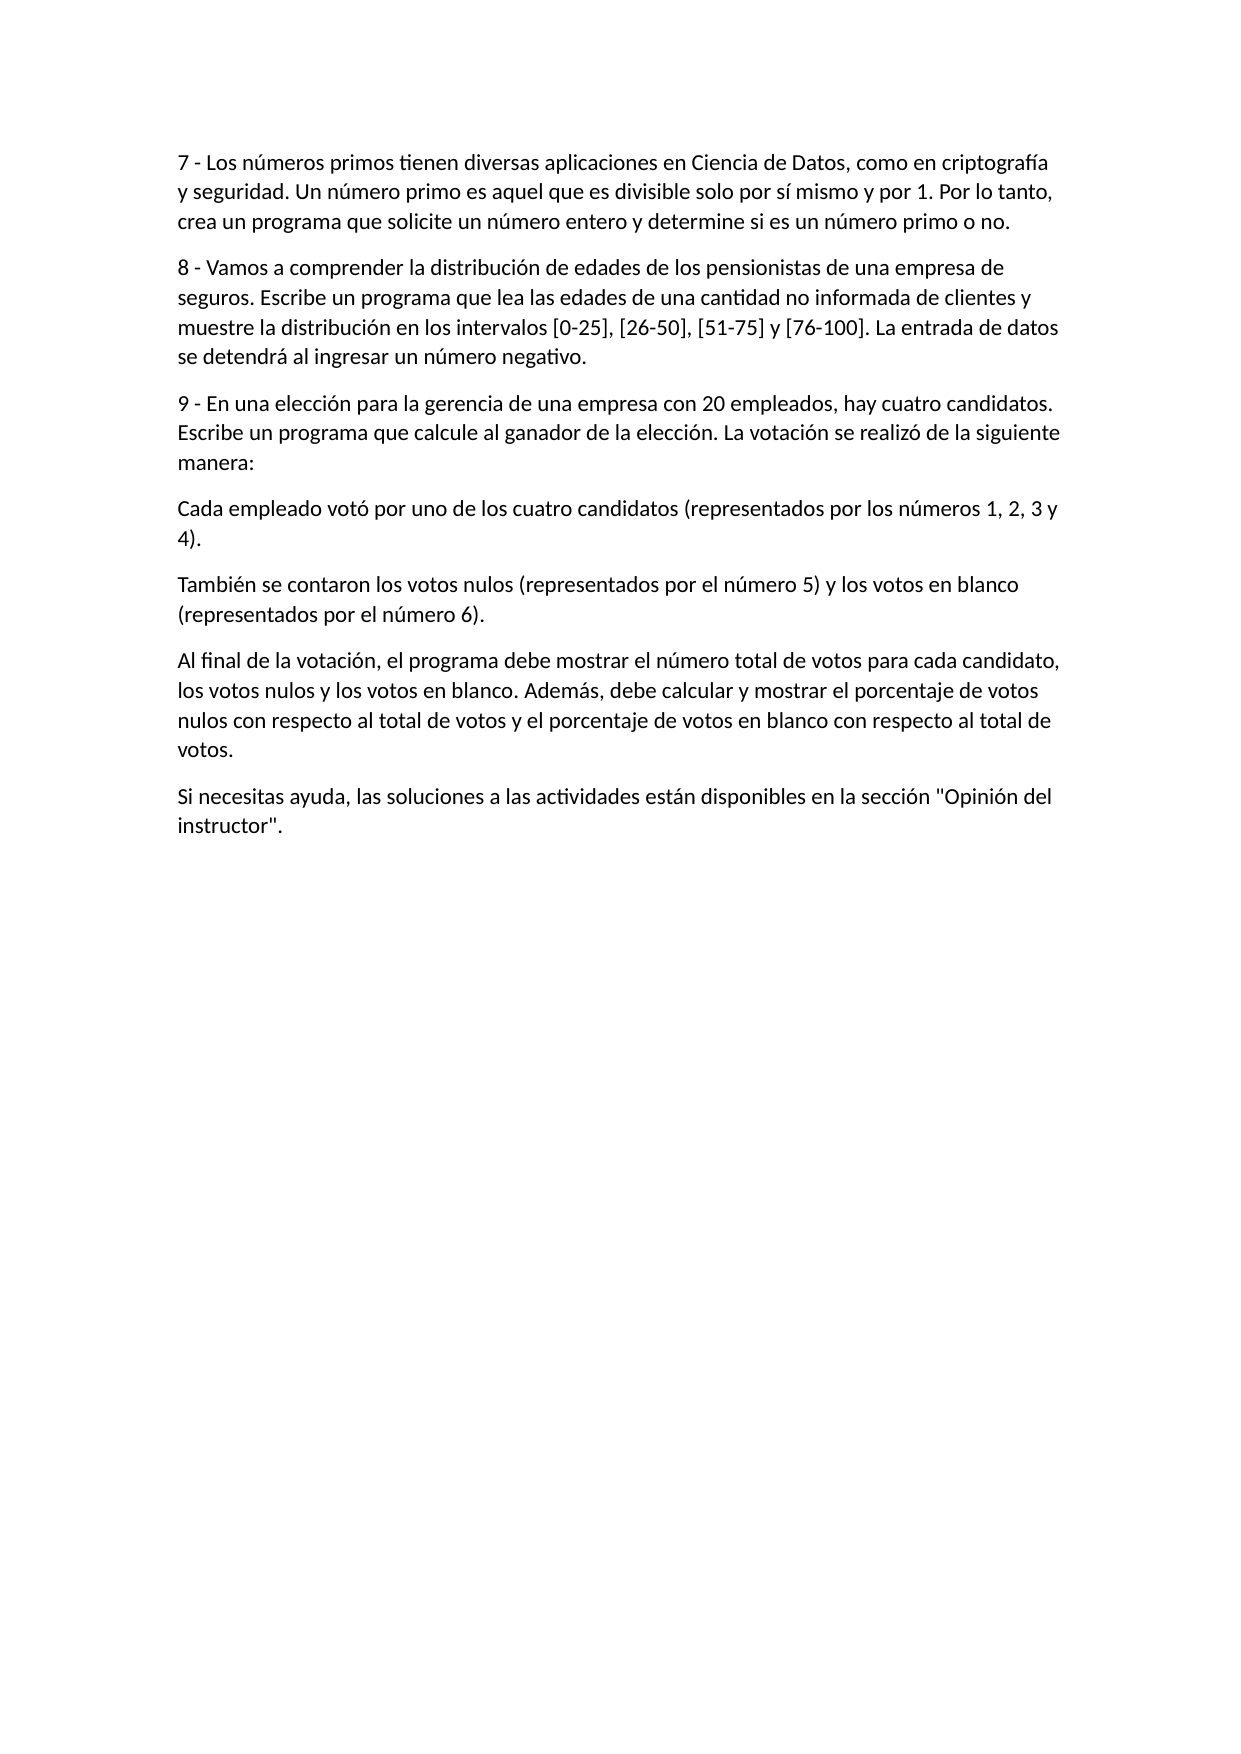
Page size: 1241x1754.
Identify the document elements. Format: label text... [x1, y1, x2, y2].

text 8 - Vamos a comprender la distribución de edades de los pensionistas de una empresa de seguros. Escribe un programa que lea las edades de una cantidad no informada de clientes y muestre la distribución en los intervalos [0-25], [26-50], [51-75] y [76-100]. La entrada de datos se detendrá al ingresar un número negativo. [177, 253, 1063, 370]
text Si necesitas ayuda, las soluciones a las actividades están disponibles en la sección "Opinión del instructor". [177, 782, 1063, 840]
text 7 - Los números primos tienen diversas aplicaciones en Ciencia de Datos, como en criptografía y seguridad. Un número primo es aquel que es divisible solo por sí mismo y por 1. Por lo tanto, crea un programa que solicite un número entero y determine si es un número primo o no. [177, 148, 1063, 235]
text Cada empleado votó por uno de los cuatro candidatos (representados por los números 1, 2, 3 y 4). [177, 494, 1063, 552]
text Al final de la votación, el programa debe mostrar el número total de votos para cada candidato, los votos nulos y los votos en blanco. Además, debe calcular y mostrar el porcentaje de votos nulos con respecto al total de votos y el porcentaje de votos en blanco con respecto al total de votos. [177, 647, 1063, 764]
text 9 - En una elección para la gerencia de una empresa con 20 empleados, hay cuatro candidatos. Escribe un programa que calcule al ganador de la elección. La votación se realizó de la siguiente manera: [177, 389, 1063, 476]
text También se contaron los votos nulos (representados por el número 5) y los votos en blanco (representados por el número 6). [177, 571, 1063, 628]
